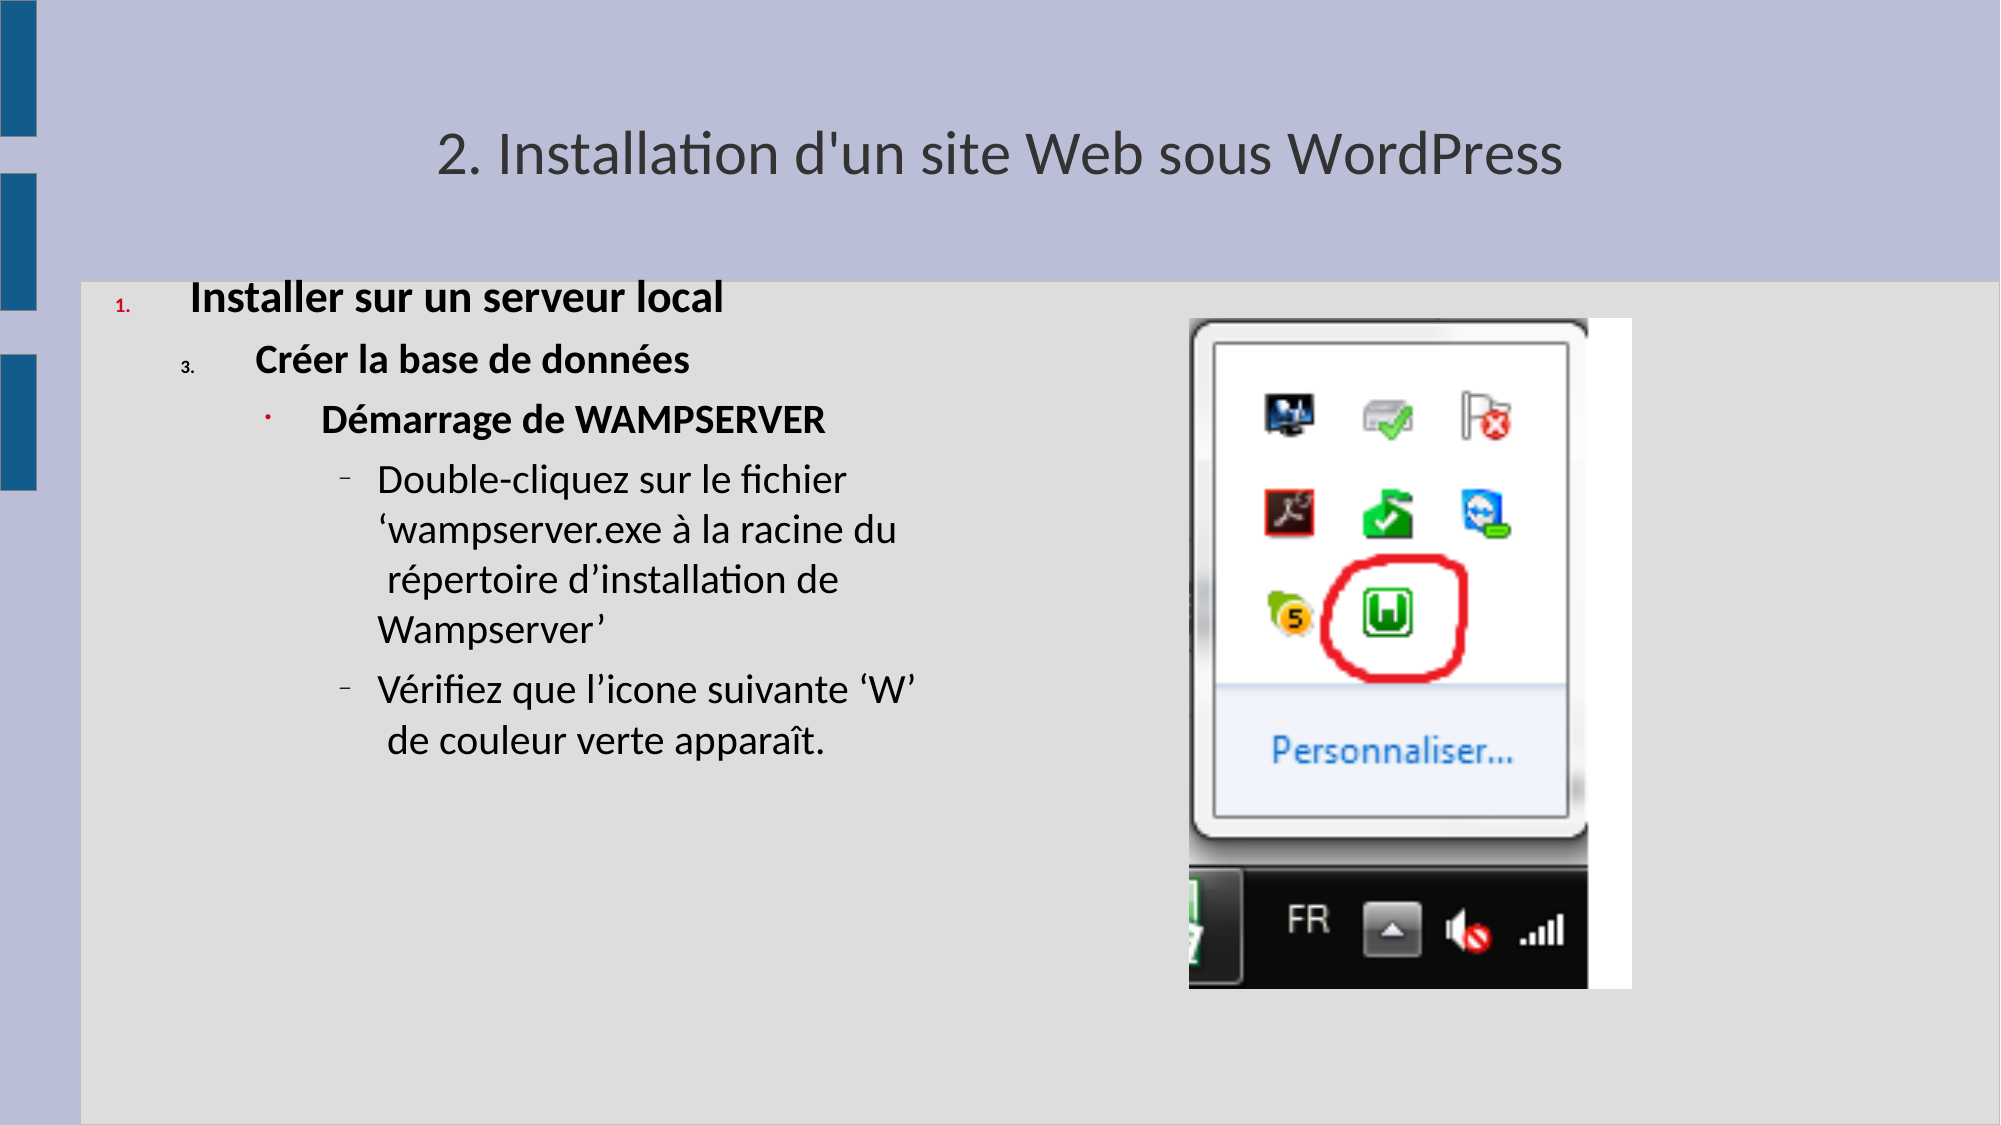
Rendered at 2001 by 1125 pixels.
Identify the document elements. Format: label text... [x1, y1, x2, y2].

title 2. Installation d'un site Web sous WordPress [423, 109, 1576, 300]
text_box Installer sur un serveur local Créer la base de données Démarrage de WAMPSERVER Double-cliquez sur le fichier ‘wampserver.exe à la racine du répertoire d’installation de Wampserver’ Vérifiez que l’icone suivante ‘W’ de couleur verte apparaît. [112, 254, 920, 763]
picture [1189, 318, 1632, 989]
